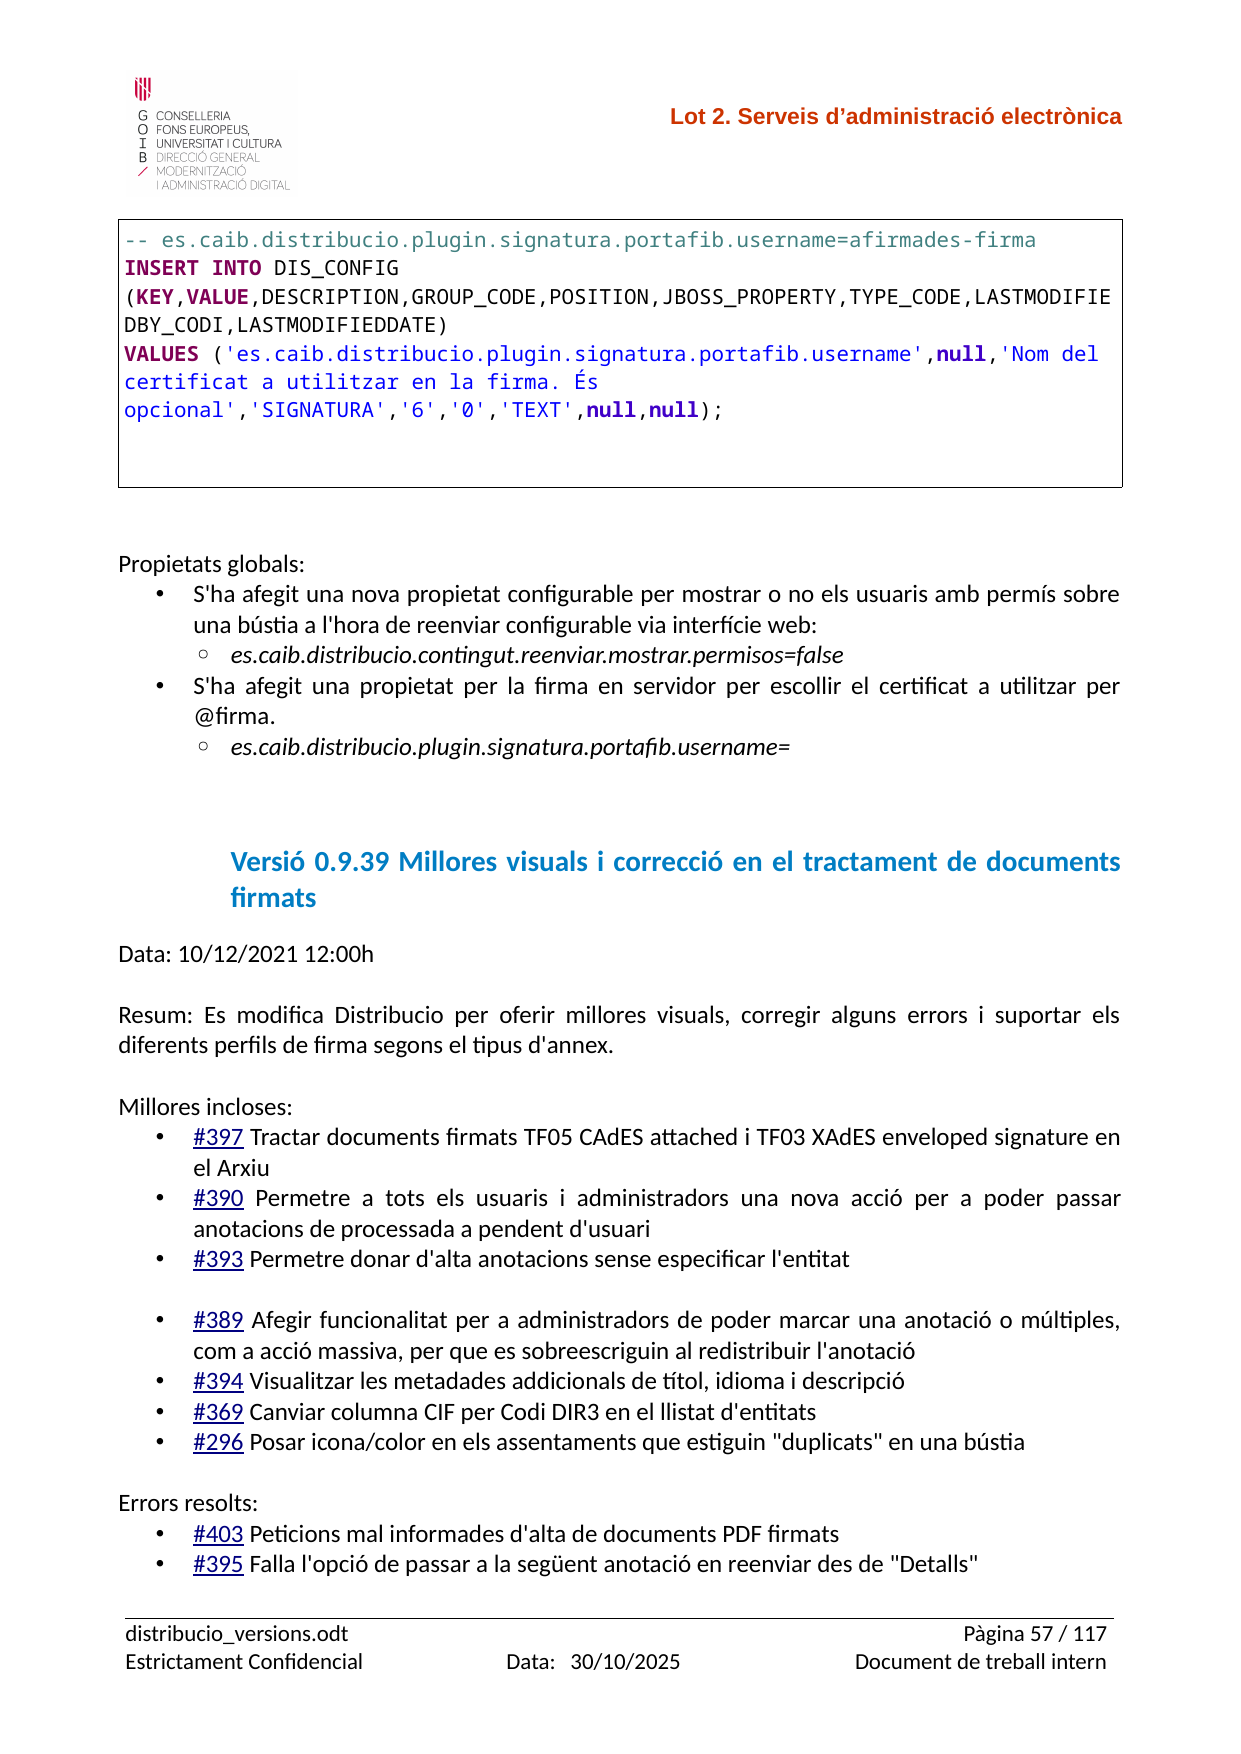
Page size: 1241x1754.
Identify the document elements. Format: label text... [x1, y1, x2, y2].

text Millores incloses: [118, 1091, 1122, 1121]
list #395 Falla l'opció de passar a la següent anotació en reenviar des de "Detalls" [156, 1548, 1122, 1579]
list #296 Posar icona/color en els assentaments que estiguin "duplicats" en una bústia [156, 1426, 1122, 1457]
list S'ha afegit una nova propietat configurable per mostrar o no els usuaris amb permís sobre una bústia a l'hora de reenviar configurable via interfície web: [156, 578, 1122, 639]
text Resum: Es modifica Distribucio per oferir millores visuals, corregir alguns errors i suportar els diferents perfils de firma segons el tipus d'annex. [118, 999, 1122, 1060]
list S'ha afegit una propietat per la firma en servidor per escollir el certificat a utilitzar per @firma. [156, 670, 1122, 731]
subtitle Versió 0.9.39 Millores visuals i correcció en el tractament de documents firmats [153, 843, 1122, 914]
text Errors resolts: [118, 1487, 1122, 1518]
list #403 Peticions mal informades d'alta de documents PDF firmats [156, 1518, 1122, 1548]
list #369 Canviar columna CIF per Codi DIR3 en el llistat d'entitats [156, 1396, 1122, 1426]
text Data: 10/12/2021 12:00h [118, 938, 1122, 968]
list #397 Tractar documents firmats TF05 CAdES attached i TF03 XAdES enveloped signature en el Arxiu [156, 1121, 1122, 1182]
list #389 Afegir funcionalitat per a administradors de poder marcar una anotació o múltiples, com a acció massiva, per que es sobreescriguin al redistribuir l'anotació [156, 1304, 1122, 1365]
picture [126, 70, 299, 197]
list #393 Permetre donar d'alta anotacions sense especificar l'entitat [156, 1243, 1122, 1274]
table_header -- es.caib.distribucio.plugin.signatura.portafib.username=afirmades-firma INSERT INTO DIS_CONFIG (KEY,VALUE,DESCRIPTION,GROUP_CODE,POSITION,JBOSS_PROPERTY,TYPE_CODE,LASTMODIFIEDBY_CODI,LASTMODIFIEDDATE) VALUES ('es.caib.distribucio.plugin.signatura.portafib.username',null,'Nom del certificat a utilitzar en la firma. És opcional','SIGNATURA','6','0','TEXT',null,null); [119, 220, 1122, 487]
list es.caib.distribucio.plugin.signatura.portafib.username= [193, 731, 1122, 761]
text Propietats globals: [118, 548, 1122, 578]
list es.caib.distribucio.contingut.reenviar.mostrar.permisos=false [193, 639, 1122, 670]
list #390 Permetre a tots els usuaris i administradors una nova acció per a poder passar anotacions de processada a pendent d'usuari [156, 1182, 1122, 1243]
list #394 Visualitzar les metadades addicionals de títol, idioma i descripció [156, 1365, 1122, 1396]
